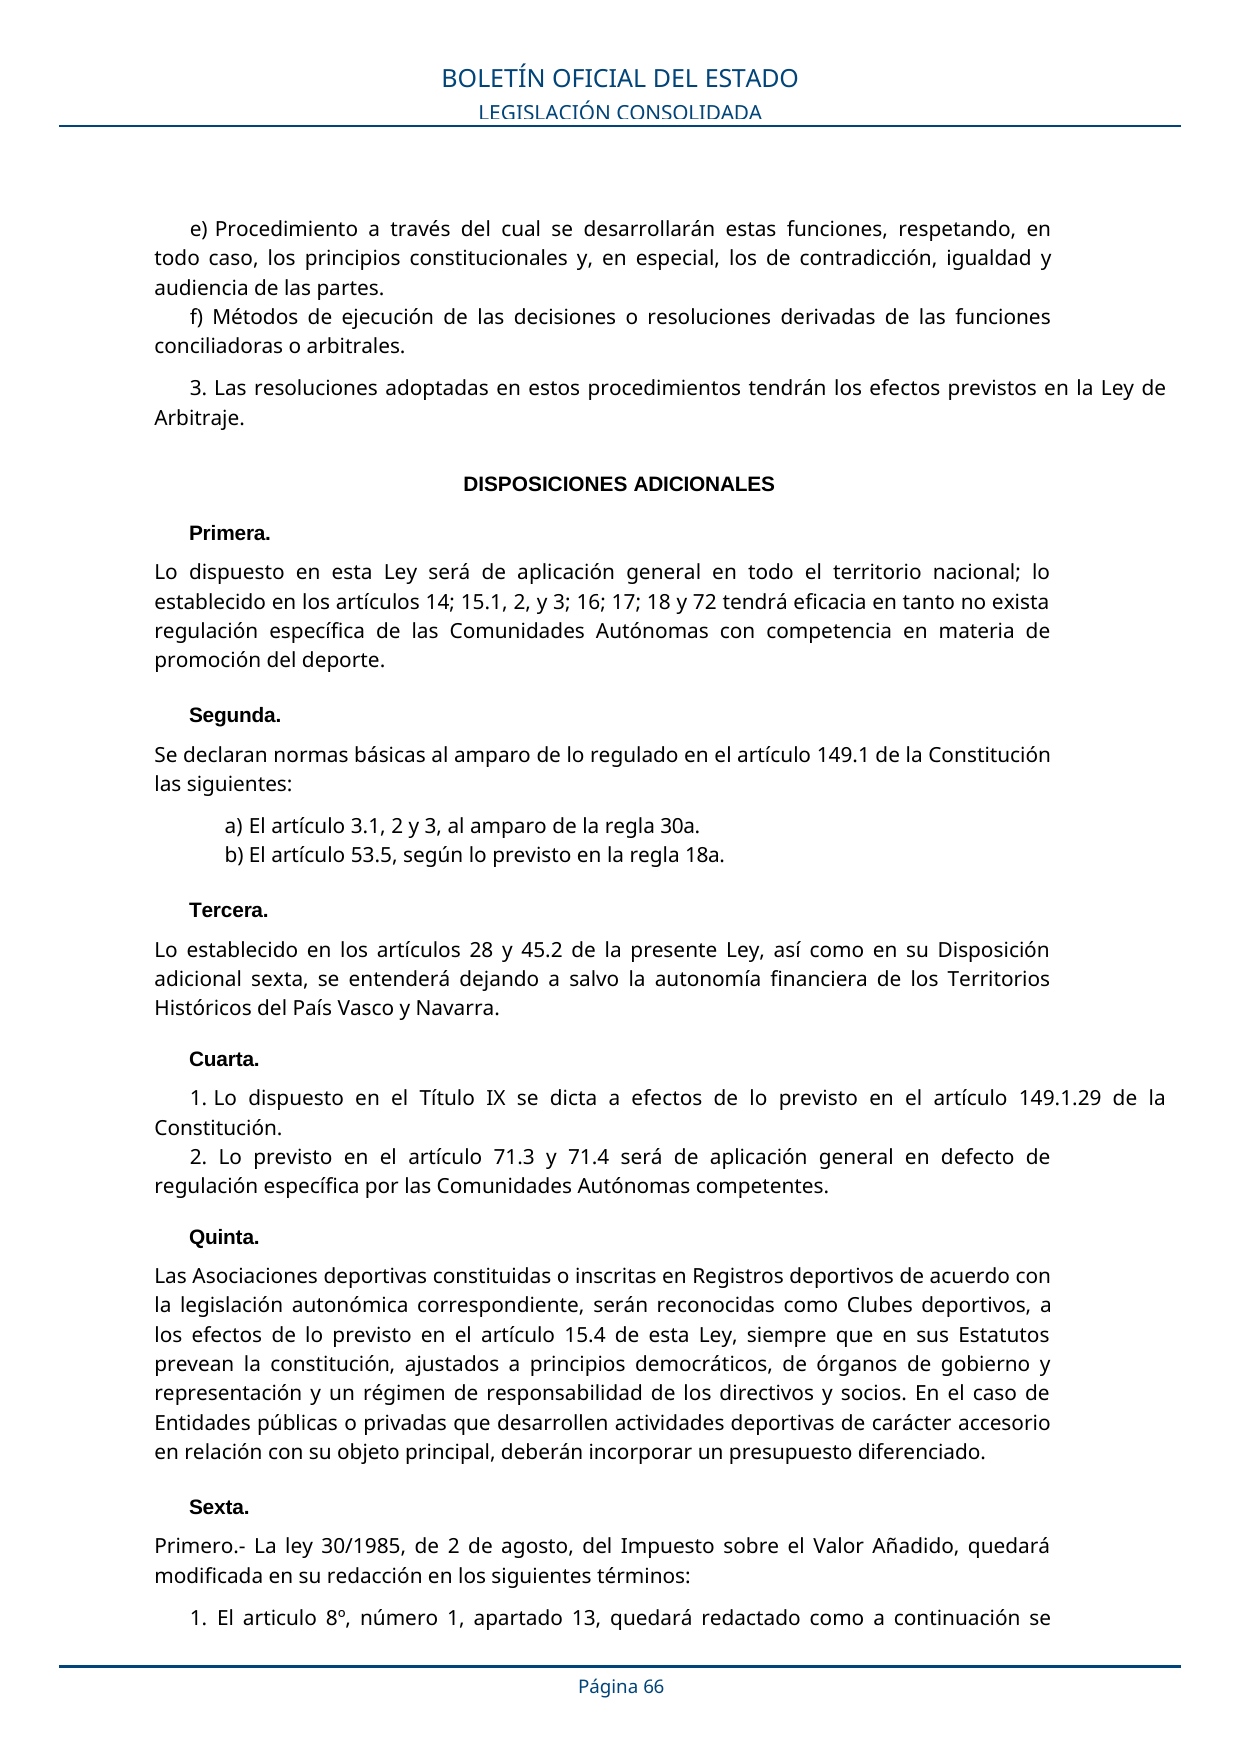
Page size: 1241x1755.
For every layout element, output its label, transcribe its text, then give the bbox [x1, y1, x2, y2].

text Las Asociaciones deportivas constituidas o inscritas en Registros deportivos de acuerdo con la legislación autonómica correspondiente, serán reconocidas como Clubes deportivos, a los efectos de lo previsto en el artículo 15.4 de esta Ley, siempre que en sus Estatutos prevean la constitución, ajustados a principios democráticos, de órganos de gobierno y representación y un régimen de responsabilidad de los directivos y socios. En el caso de Entidades públicas o privadas que desarrollen actividades deportivas de carácter accesorio en relación con su objeto principal, deberán incorporar un presupuesto diferenciado. [154, 1261, 1052, 1465]
list Lo dispuesto en el Título IX se dicta a efectos de lo previsto en el artículo 149.1.29 de la Constitución. [154, 1083, 1168, 1141]
subtitle Cuarta. [189, 1047, 1168, 1071]
text Primero.- La ley 30/1985, de 2 de agosto, del Impuesto sobre el Valor Añadido, quedará modificada en su redacción en los siguientes términos: [154, 1532, 1052, 1589]
list El artículo 3.1, 2 y 3, al amparo de la regla 30a. [224, 811, 1168, 839]
list Lo previsto en el artículo 71.3 y 71.4 será de aplicación general en defecto de regulación específica por las Comunidades Autónomas competentes. [154, 1142, 1052, 1200]
subtitle Tercera. [189, 898, 1168, 922]
list El artículo 53.5, según lo previsto en la regla 18a. [224, 841, 1168, 869]
text Se declaran normas básicas al amparo de lo regulado en el artículo 149.1 de la Constitución las siguientes: [154, 740, 1052, 797]
text Lo dispuesto en esta Ley será de aplicación general en todo el territorio nacional; lo establecido en los artículos 14; 15.1, 2, y 3; 16; 17; 18 y 72 tendrá eficacia en tanto no exista regulación específica de las Comunidades Autónomas con competencia en materia de promoción del deporte. [154, 557, 1052, 674]
list El articulo 8º, número 1, apartado 13, quedará redactado como a continuación se [154, 1603, 1052, 1631]
text Primera. [189, 521, 1168, 544]
list Procedimiento a través del cual se desarrollarán estas funciones, respetando, en todo caso, los principios constitucionales y, en especial, los de contradicción, igualdad y audiencia de las partes. [154, 214, 1052, 301]
subtitle Quinta. [189, 1224, 1168, 1248]
text Lo establecido en los artículos 28 y 45.2 de la presente Ley, así como en su Disposición adicional sexta, se entenderá dejando a salvo la autonomía financiera de los Territorios Históricos del País Vasco y Navarra. [154, 935, 1052, 1022]
list Métodos de ejecución de las decisiones o resoluciones derivadas de las funciones conciliadoras o arbitrales. [154, 302, 1052, 360]
list Las resoluciones adoptadas en estos procedimientos tendrán los efectos previstos en la Ley de Arbitraje. [154, 373, 1168, 431]
subtitle Segunda. [189, 703, 1168, 727]
subtitle DISPOSICIONES ADICIONALES [463, 472, 1168, 496]
subtitle Sexta. [189, 1495, 1168, 1519]
